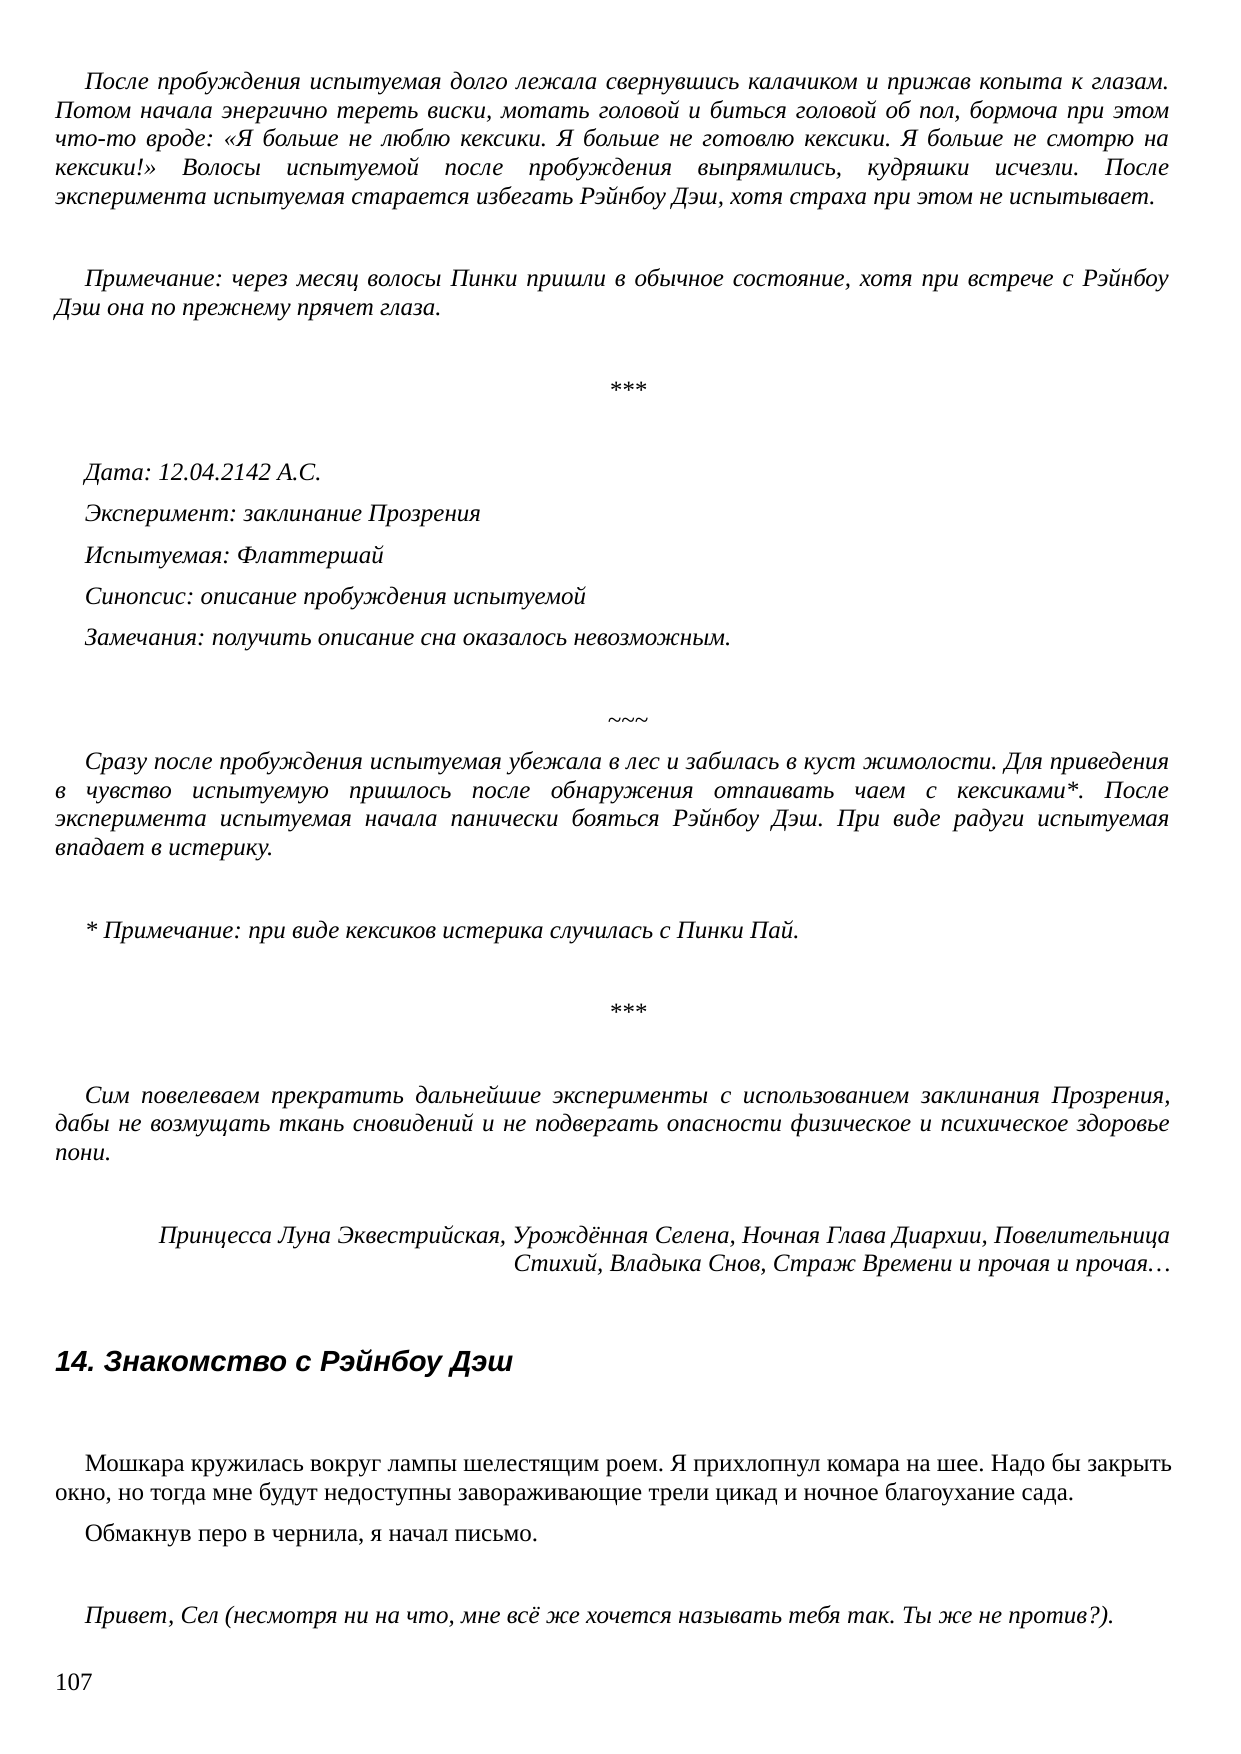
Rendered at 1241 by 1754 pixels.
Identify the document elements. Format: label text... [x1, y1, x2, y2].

text Испытуемая: Флаттершай [55, 540, 1173, 568]
text Принцесса Луна Эквестрийская, Урождённая Селена, Ночная Глава Диархии, Повелительница Стихий, Владыка Снов, Страж Времени и прочая и прочая… [55, 1220, 1173, 1277]
text Дата: 12.04.2142 А.С. [55, 457, 1173, 486]
text *** [55, 997, 1173, 1026]
text Эксперимент: заклинание Прозрения [55, 498, 1173, 527]
text После пробуждения испытуемая долго лежала свернувшись калачиком и прижав копыта к глазам. Потом начала энергично тереть виски, мотать головой и биться головой об пол, бормоча при этом что-то вроде: «Я больше не люблю кексики. Я больше не готовлю кексики. Я больше не смотрю на кексики!» Волосы испытуемой после пробуждения выпрямились, кудряшки исчезли. После эксперимента испытуемая старается избегать Рэйнбоу Дэш, хотя страха при этом не испытывает. [55, 66, 1173, 210]
text Синопсис: описание пробуждения испытуемой [55, 581, 1173, 610]
text Замечания: получить описание сна оказалось невозможным. [55, 622, 1173, 651]
text Сразу после пробуждения испытуемая убежала в лес и забилась в куст жимолости. Для приведения в чувство испытуемую пришлось после обнаружения отпаивать чаем с кексиками*. После эксперимента испытуемая начала панически бояться Рэйнбоу Дэш. При виде радуги испытуемая впадает в истерику. [55, 746, 1173, 861]
subtitle 14. Знакомство с Рэйнбоу Дэш [55, 1343, 1173, 1377]
text Сим повелеваем прекратить дальнейшие эксперименты с использованием заклинания Прозрения, дабы не возмущать ткань сновидений и не подвергать опасности физическое и психическое здоровье пони. [55, 1080, 1173, 1166]
text Обмакнув перо в чернила, я начал письмо. [55, 1518, 1173, 1547]
text Привет, Сел (несмотря ни на что, мне всё же хочется называть тебя так. Ты же не против?). [55, 1601, 1173, 1629]
text * Примечание: при виде кексиков истерика случилась с Пинки Пай. [55, 915, 1173, 943]
text ~~~ [55, 705, 1173, 733]
text Примечание: через месяц волосы Пинки пришли в обычное состояние, хотя при встрече с Рэйнбоу Дэш она по прежнему прячет глаза. [55, 263, 1173, 321]
text *** [55, 375, 1173, 403]
text Мошкара кружилась вокруг лампы шелестящим роем. Я прихлопнул комара на шее. Надо бы закрыть окно, но тогда мне будут недоступны завораживающие трели цикад и ночное благоухание сада. [55, 1448, 1173, 1506]
